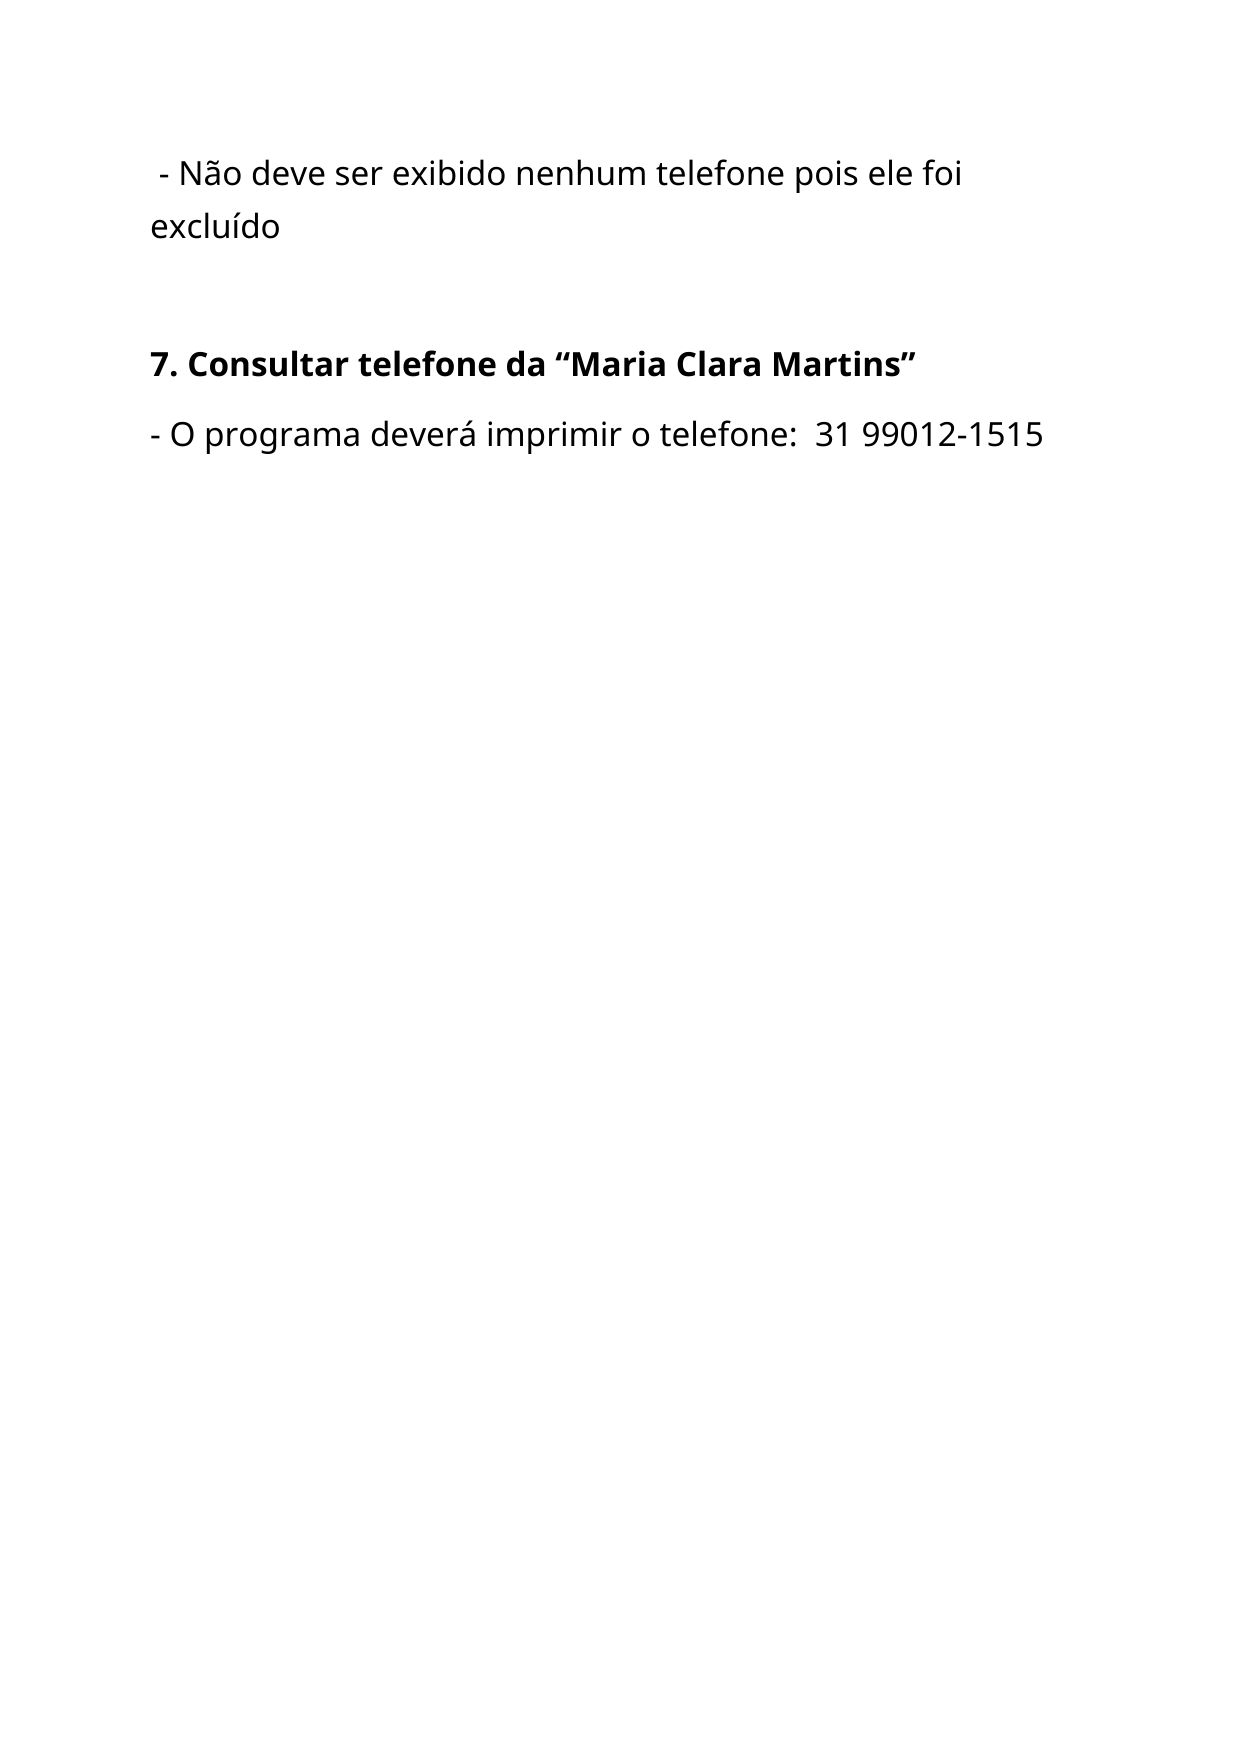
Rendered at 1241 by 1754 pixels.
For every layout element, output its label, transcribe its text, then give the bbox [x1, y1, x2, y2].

text 7. Consultar telefone da “Maria Clara Martins” [150, 341, 1090, 387]
text - O programa deverá imprimir o telefone: 31 99012-1515 [150, 410, 1090, 456]
text - Não deve ser exibido nenhum telefone pois ele foi excluído [150, 150, 1090, 248]
